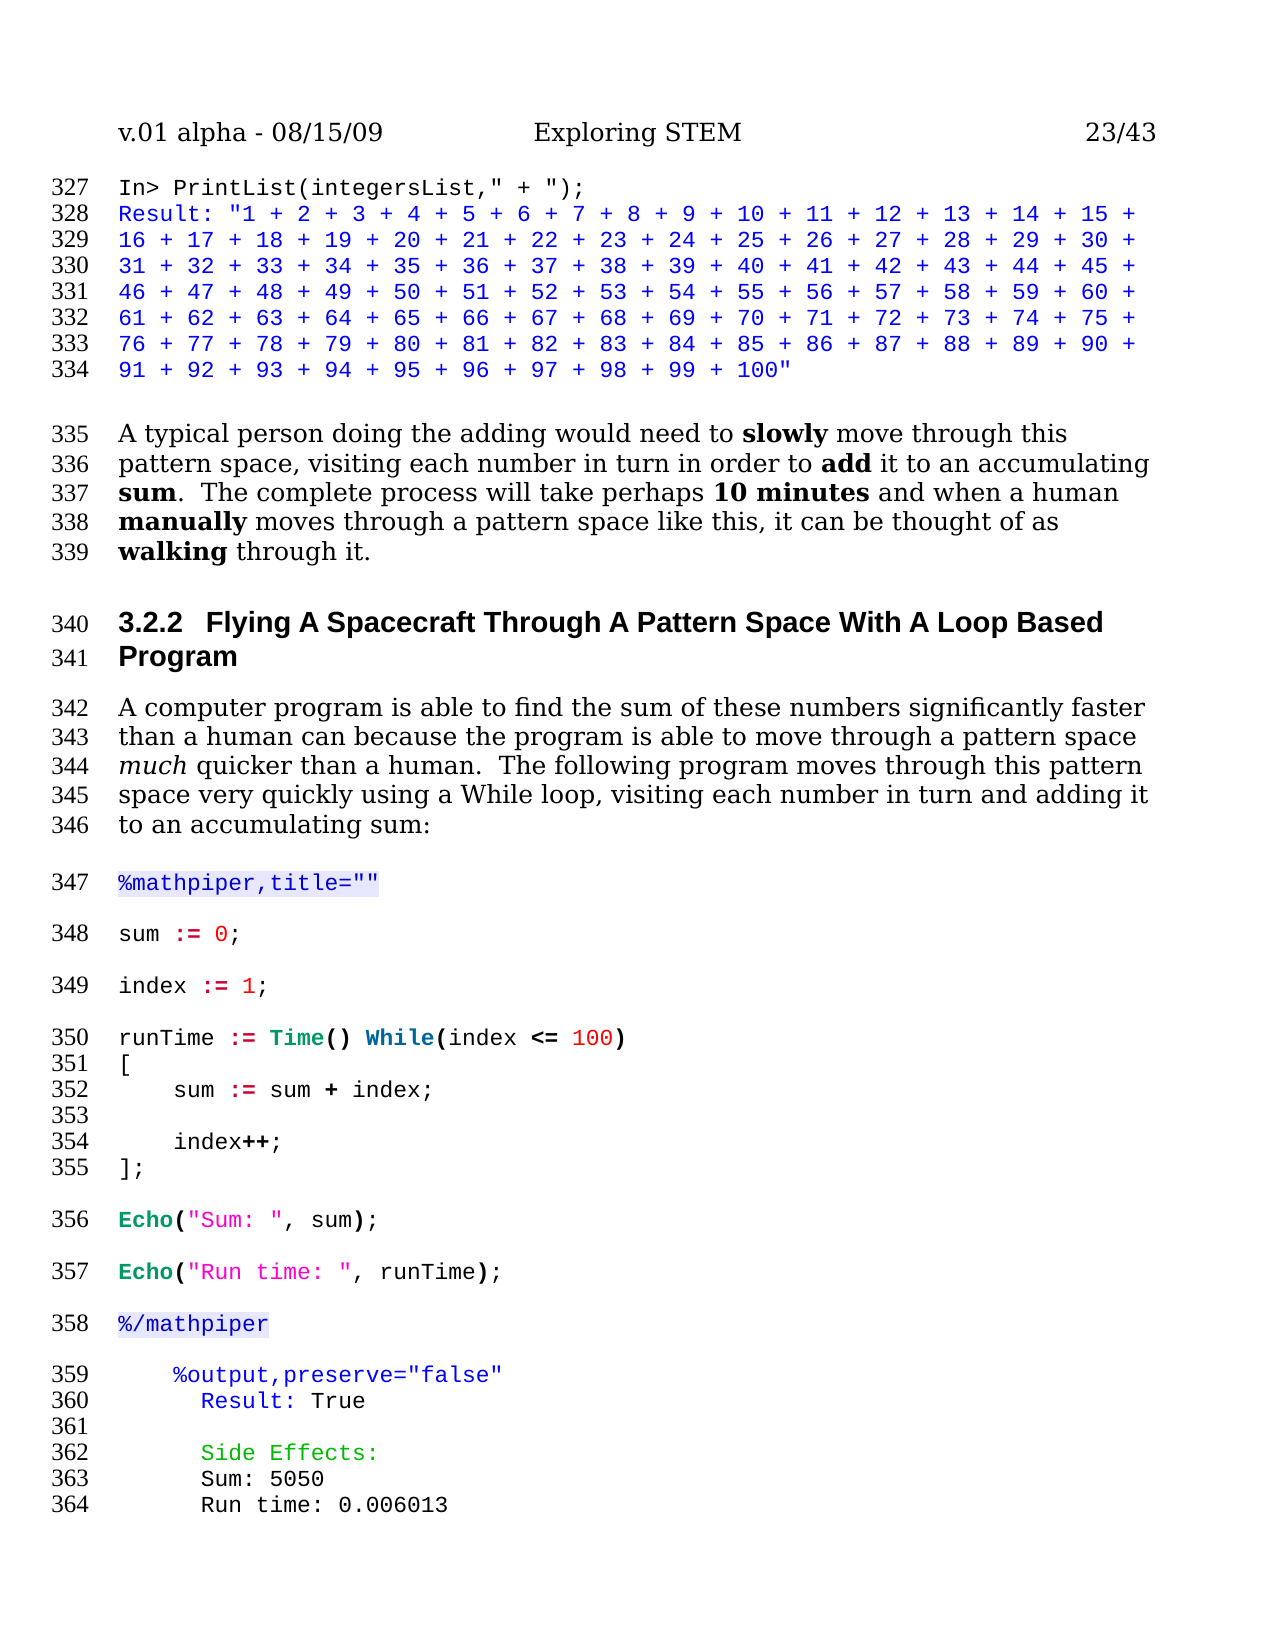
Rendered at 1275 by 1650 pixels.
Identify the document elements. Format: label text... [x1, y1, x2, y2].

text %output,preserve="false" [118, 1364, 1157, 1390]
text %mathpiper,title="" [118, 871, 1157, 897]
text index++; [118, 1130, 1157, 1156]
text Run time: 0.006013 [118, 1493, 1157, 1519]
text [ [118, 1052, 1157, 1078]
text sum := 0; [118, 923, 1157, 949]
subtitle Flying A Spacecraft Through A Pattern Space With A Loop Based Program [118, 605, 1157, 672]
text A computer program is able to find the sum of these numbers significantly faster than a human can because the program is able to move through a pattern space much quicker than a human. The following program moves through this pattern space very quickly using a While loop, visiting each number in turn and adding it to an accumulating sum: [118, 693, 1157, 839]
text A typical person doing the adding would need to slowly move through this pattern space, visiting each number in turn in order to add it to an accumulating sum. The complete process will take perhaps 10 minutes and when a human manually moves through a pattern space like this, it can be thought of as walking through it. [118, 419, 1157, 566]
text Echo("Sum: ", sum); [118, 1208, 1157, 1234]
text In> PrintList(integersList," + "); [118, 177, 1157, 203]
text sum := sum + index; [118, 1078, 1157, 1104]
text Side Effects: [118, 1442, 1157, 1467]
text %/mathpiper [118, 1312, 1157, 1338]
text Sum: 5050 [118, 1467, 1157, 1493]
text ]; [118, 1156, 1157, 1182]
text Echo("Run time: ", runTime); [118, 1260, 1157, 1286]
text runTime := Time() While(index <= 100) [118, 1027, 1157, 1052]
text Result: "1 + 2 + 3 + 4 + 5 + 6 + 7 + 8 + 9 + 10 + 11 + 12 + 13 + 14 + 15 + 16 + 17 + 18 + 19 + 20 + 21 + 22 + 23 + 24 + 25 + 26 + 27 + 28 + 29 + 30 + 31 + 32 + 33 + 34 + 35 + 36 + 37 + 38 + 39 + 40 + 41 + 42 + 43 + 44 + 45 + 46 + 47 + 48 + 49 + 50 + 51 + 52 + 53 + 54 + 55 + 56 + 57 + 58 + 59 + 60 + 61 + 62 + 63 + 64 + 65 + 66 + 67 + 68 + 69 + 70 + 71 + 72 + 73 + 74 + 75 + 76 + 77 + 78 + 79 + 80 + 81 + 82 + 83 + 84 + 85 + 86 + 87 + 88 + 89 + 90 + 91 + 92 + 93 + 94 + 95 + 96 + 97 + 98 + 99 + 100" [118, 203, 1157, 384]
text Result: True [118, 1390, 1157, 1416]
text index := 1; [118, 975, 1157, 1001]
